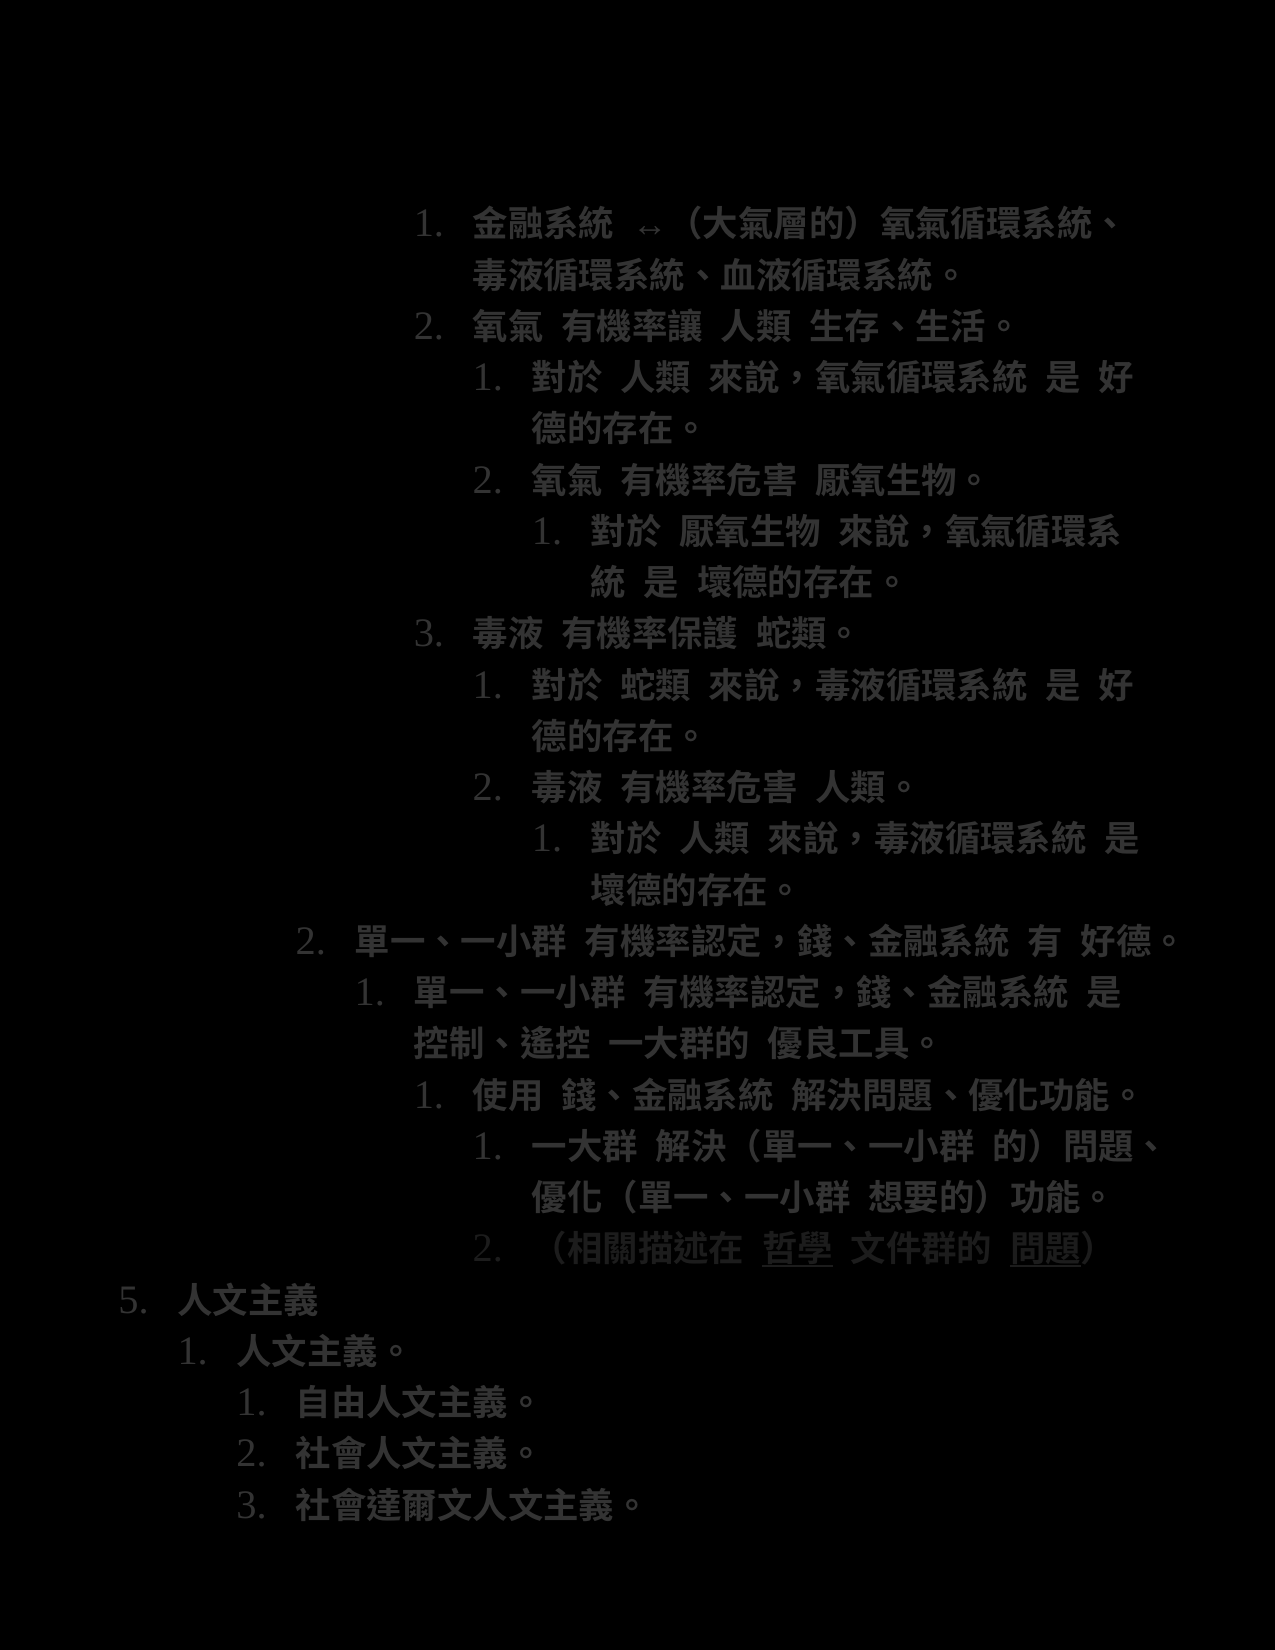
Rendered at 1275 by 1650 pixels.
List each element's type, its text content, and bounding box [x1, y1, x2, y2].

list 氧氣 有機率讓 人類 生存、生活。 [413, 298, 1157, 349]
list 氧氣 有機率危害 厭氧生物。 [472, 452, 1157, 503]
list 使用 錢、金融系統 解決問題、優化功能。 [413, 1067, 1157, 1118]
list 一大群 解決（單一、一小群 的）問題、優化（單一、一小群 想要的）功能。 [472, 1118, 1157, 1221]
list 單一、一小群 有機率認定，錢、金融系統 有 好德。 [295, 913, 1157, 964]
list 對於 人類 來說，毒液循環系統 是 壞德的存在。 [532, 811, 1157, 913]
list 人文主義。 [177, 1323, 1157, 1374]
list 社會人文主義。 [236, 1426, 1157, 1477]
list （相關描述在 哲學 文件群的 問題） [472, 1221, 1157, 1272]
list 金融系統 ↔（大氣層的）氧氣循環系統、毒液循環系統、血液循環系統。 [413, 196, 1157, 298]
list 毒液 有機率危害 人類。 [472, 759, 1157, 811]
list 單一、一小群 有機率認定，錢、金融系統 是 控制、遙控 一大群的 優良工具。 [354, 964, 1157, 1067]
list 人文主義 [118, 1272, 1157, 1323]
list 社會達爾文人文主義。 [236, 1477, 1157, 1528]
list 對於 厭氧生物 來說，氧氣循環系統 是 壞德的存在。 [532, 503, 1157, 606]
list 自由人文主義。 [236, 1374, 1157, 1426]
list 對於 人類 來說，氧氣循環系統 是 好德的存在。 [472, 349, 1157, 452]
list 對於 蛇類 來說，毒液循環系統 是 好德的存在。 [472, 657, 1157, 759]
list 毒液 有機率保護 蛇類。 [413, 606, 1157, 657]
